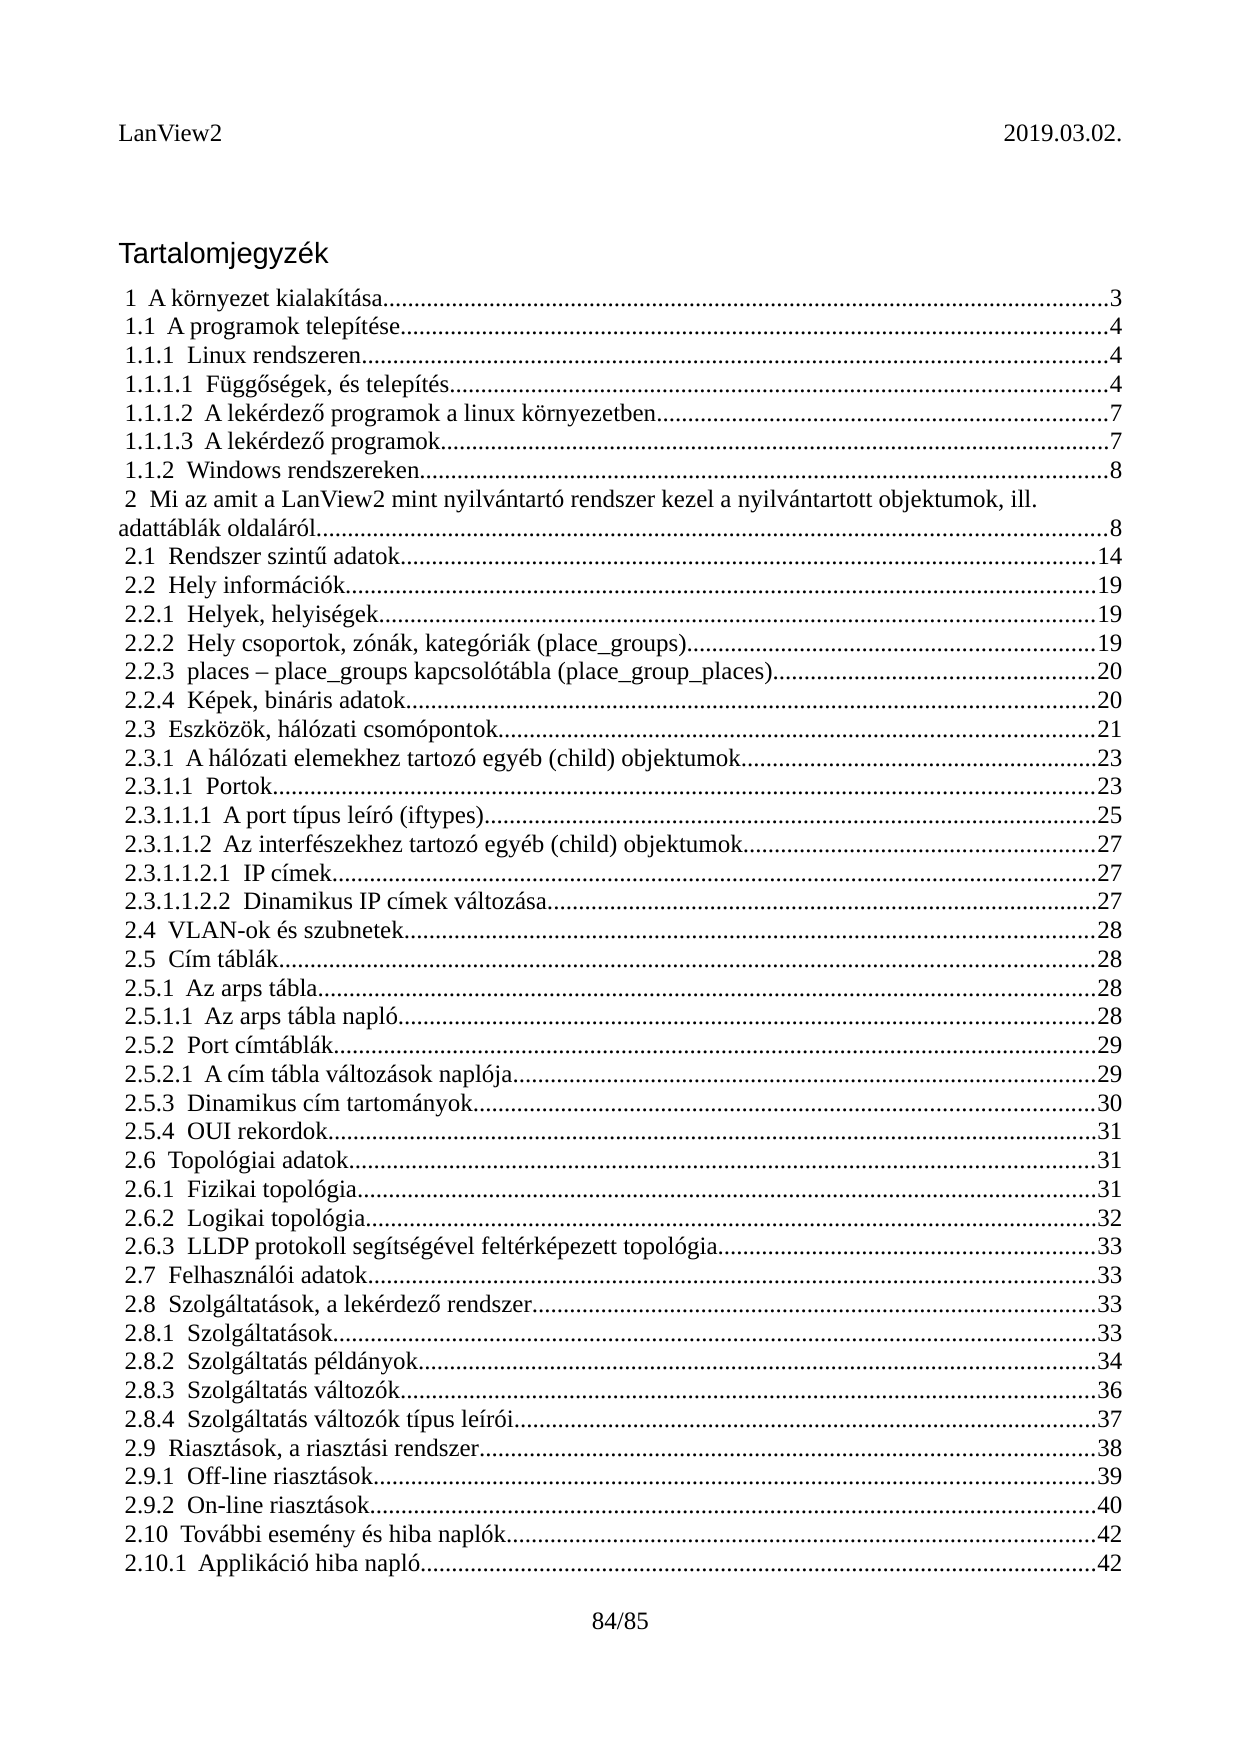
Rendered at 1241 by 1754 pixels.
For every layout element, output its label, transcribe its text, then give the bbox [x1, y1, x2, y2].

text 2.5.3 Dinamikus cím tartományok 30 [118, 1088, 1122, 1116]
text 2.8.4 Szolgáltatás változók típus leírói 37 [118, 1404, 1122, 1433]
text 2.8 Szolgáltatások, a lekérdező rendszer 33 [118, 1289, 1122, 1318]
text 2.5.2.1 A cím tábla változások naplója 29 [118, 1059, 1122, 1088]
text 2.6.3 LLDP protokoll segítségével feltérképezett topológia 33 [118, 1231, 1122, 1260]
text 2.3.1.1 Portok 23 [118, 771, 1122, 800]
text 2.6.1 Fizikai topológia 31 [118, 1174, 1122, 1203]
text 2.2.4 Képek, bináris adatok 20 [118, 685, 1122, 714]
text 2.3.1 A hálózati elemekhez tartozó egyéb (child) objektumok 23 [118, 743, 1122, 771]
text 2.1 Rendszer szintű adatok 14 [118, 541, 1122, 570]
text 2.2.2 Hely csoportok, zónák, kategóriák (place_groups) 19 [118, 628, 1122, 656]
text 1.1.1.3 A lekérdező programok 7 [118, 426, 1122, 455]
text 2.9.1 Off-line riasztások 39 [118, 1461, 1122, 1490]
text 2 Mi az amit a LanView2 mint nyilvántartó rendszer kezel a nyilvántartott objektumok, ill. adattáblák oldaláról. 8 [118, 484, 1122, 541]
text 2.3 Eszközök, hálózati csomópontok 21 [118, 714, 1122, 743]
text 2.2.1 Helyek, helyiségek 19 [118, 599, 1122, 628]
text 2.3.1.1.2.1 IP címek 27 [118, 858, 1122, 886]
text 2.9.2 On-line riasztások 40 [118, 1490, 1122, 1519]
text 2.8.1 Szolgáltatások 33 [118, 1318, 1122, 1346]
text 2.2.3 places – place_groups kapcsolótábla (place_group_places) 20 [118, 656, 1122, 685]
text 2.8.2 Szolgáltatás példányok 34 [118, 1346, 1122, 1375]
text 2.3.1.1.1 A port típus leíró (iftypes) 25 [118, 800, 1122, 829]
text 2.6 Topológiai adatok 31 [118, 1145, 1122, 1174]
subtitle Tartalomjegyzék [118, 237, 1122, 270]
text 1.1.2 Windows rendszereken 8 [118, 455, 1122, 484]
text 2.8.3 Szolgáltatás változók 36 [118, 1375, 1122, 1404]
text 1.1 A programok telepítése 4 [118, 311, 1122, 340]
text 2.9 Riasztások, a riasztási rendszer 38 [118, 1433, 1122, 1461]
text 2.6.2 Logikai topológia 32 [118, 1203, 1122, 1231]
text 2.5.1 Az arps tábla 28 [118, 973, 1122, 1001]
text 2.5 Cím táblák 28 [118, 944, 1122, 973]
text 2.10 További esemény és hiba naplók 42 [118, 1519, 1122, 1548]
text 2.5.4 OUI rekordok 31 [118, 1116, 1122, 1145]
text 2.5.2 Port címtáblák. 29 [118, 1030, 1122, 1059]
text 1 A környezet kialakítása 3 [118, 283, 1122, 311]
text 2.3.1.1.2 Az interfészekhez tartozó egyéb (child) objektumok 27 [118, 829, 1122, 858]
text 1.1.1.2 A lekérdező programok a linux környezetben 7 [118, 398, 1122, 426]
text 2.3.1.1.2.2 Dinamikus IP címek változása. 27 [118, 886, 1122, 915]
text 2.2 Hely információk 19 [118, 570, 1122, 599]
text 1.1.1 Linux rendszeren 4 [118, 340, 1122, 369]
text 1.1.1.1 Függőségek, és telepítés 4 [118, 369, 1122, 398]
text 2.4 VLAN-ok és szubnetek 28 [118, 915, 1122, 944]
text 2.5.1.1 Az arps tábla napló 28 [118, 1001, 1122, 1030]
text 2.7 Felhasználói adatok 33 [118, 1260, 1122, 1289]
text 2.10.1 Applikáció hiba napló 42 [118, 1548, 1122, 1576]
